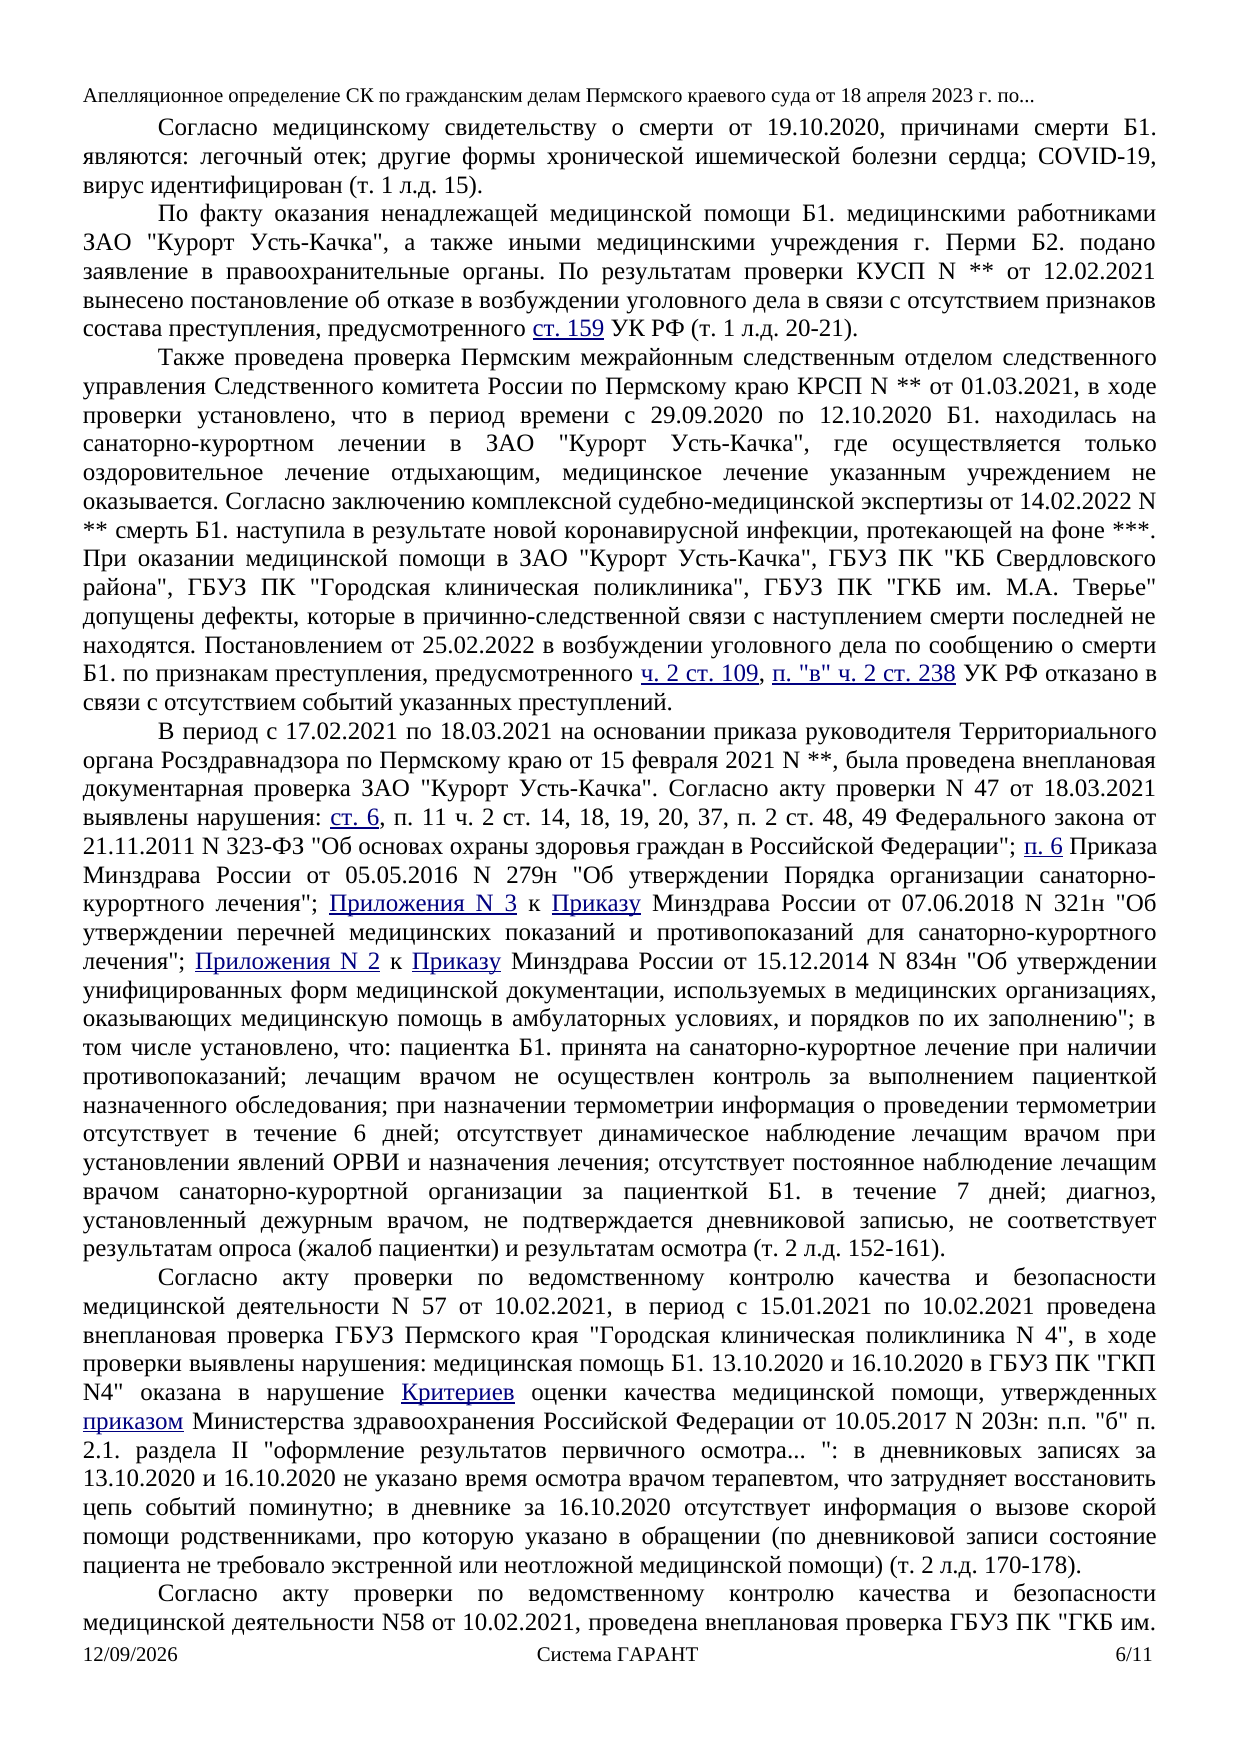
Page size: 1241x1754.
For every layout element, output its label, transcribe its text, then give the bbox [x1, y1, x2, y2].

text Также проведена проверка Пермским межрайонным следственным отделом следственного управления Следственного комитета России по Пермскому краю КРСП N ** от 01.03.2021, в ходе проверки установлено, что в период времени с 29.09.2020 по 12.10.2020 Б1. находилась на санаторно-курортном лечении в ЗАО "Курорт Усть-Качка", где осуществляется только оздоровительное лечение отдыхающим, медицинское лечение указанным учреждением не оказывается. Согласно заключению комплексной судебно-медицинской экспертизы от 14.02.2022 N ** смерть Б1. наступила в результате новой коронавирусной инфекции, протекающей на фоне ***. При оказании медицинской помощи в ЗАО "Курорт Усть-Качка", ГБУЗ ПК "КБ Свердловского района", ГБУЗ ПК "Городская клиническая поликлиника", ГБУЗ ПК "ГКБ им. М.А. Тверье" допущены дефекты, которые в причинно-следственной связи с наступлением смерти последней не находятся. Постановлением от 25.02.2022 в возбуждении уголовного дела по сообщению о смерти Б1. по признакам преступления, предусмотренного ч. 2 ст. 109, п. "в" ч. 2 ст. 238 УК РФ отказано в связи с отсутствием событий указанных преступлений. [83, 342, 1157, 716]
text По факту оказания ненадлежащей медицинской помощи Б1. медицинскими работниками ЗАО "Курорт Усть-Качка", а также иными медицинскими учреждения г. Перми Б2. подано заявление в правоохранительные органы. По результатам проверки КУСП N ** от 12.02.2021 вынесено постановление об отказе в возбуждении уголовного дела в связи с отсутствием признаков состава преступления, предусмотренного ст. 159 УК РФ (т. 1 л.д. 20-21). [83, 198, 1157, 342]
text В период с 17.02.2021 по 18.03.2021 на основании приказа руководителя Территориального органа Росздравнадзора по Пермскому краю от 15 февраля 2021 N **, была проведена внеплановая документарная проверка ЗАО "Курорт Усть-Качка". Согласно акту проверки N 47 от 18.03.2021 выявлены нарушения: ст. 6, п. 11 ч. 2 ст. 14, 18, 19, 20, 37, п. 2 ст. 48, 49 Федерального закона от 21.11.2011 N 323-ФЗ "Об основах охраны здоровья граждан в Российской Федерации"; п. 6 Приказа Минздрава России от 05.05.2016 N 279н "Об утверждении Порядка организации санаторно-курортного лечения"; Приложения N 3 к Приказу Минздрава России от 07.06.2018 N 321н "Об утверждении перечней медицинских показаний и противопоказаний для санаторно-курортного лечения"; Приложения N 2 к Приказу Минздрава России от 15.12.2014 N 834н "Об утверждении унифицированных форм медицинской документации, используемых в медицинских организациях, оказывающих медицинскую помощь в амбулаторных условиях, и порядков по их заполнению"; в том числе установлено, что: пациентка Б1. принята на санаторно-курортное лечение при наличии противопоказаний; лечащим врачом не осуществлен контроль за выполнением пациенткой назначенного обследования; при назначении термометрии информация о проведении термометрии отсутствует в течение 6 дней; отсутствует динамическое наблюдение лечащим врачом при установлении явлений ОРВИ и назначения лечения; отсутствует постоянное наблюдение лечащим врачом санаторно-курортной организации за пациенткой Б1. в течение 7 дней; диагноз, установленный дежурным врачом, не подтверждается дневниковой записью, не соответствует результатам опроса (жалоб пациентки) и результатам осмотра (т. 2 л.д. 152-161). [83, 716, 1157, 1262]
text Согласно акту проверки по ведомственному контролю качества и безопасности медицинской деятельности N58 от 10.02.2021, проведена внеплановая проверка ГБУЗ ПК "ГКБ им. [83, 1578, 1157, 1636]
text Согласно акту проверки по ведомственному контролю качества и безопасности медицинской деятельности N 57 от 10.02.2021, в период с 15.01.2021 по 10.02.2021 проведена внеплановая проверка ГБУЗ Пермского края "Городская клиническая поликлиника N 4", в ходе проверки выявлены нарушения: медицинская помощь Б1. 13.10.2020 и 16.10.2020 в ГБУЗ ПК "ГКП N4" оказана в нарушение Критериев оценки качества медицинской помощи, утвержденных приказом Министерства здравоохранения Российской Федерации от 10.05.2017 N 203н: п.п. "б" п. 2.1. раздела II "оформление результатов первичного осмотра... ": в дневниковых записях за 13.10.2020 и 16.10.2020 не указано время осмотра врачом терапевтом, что затрудняет восстановить цепь событий поминутно; в дневнике за 16.10.2020 отсутствует информация о вызове скорой помощи родственниками, про которую указано в обращении (по дневниковой записи состояние пациента не требовало экстренной или неотложной медицинской помощи) (т. 2 л.д. 170-178). [83, 1262, 1157, 1578]
text Согласно медицинскому свидетельству о смерти от 19.10.2020, причинами смерти Б1. являются: легочный отек; другие формы хронической ишемической болезни сердца; COVID-19, вирус идентифицирован (т. 1 л.д. 15). [83, 112, 1157, 198]
